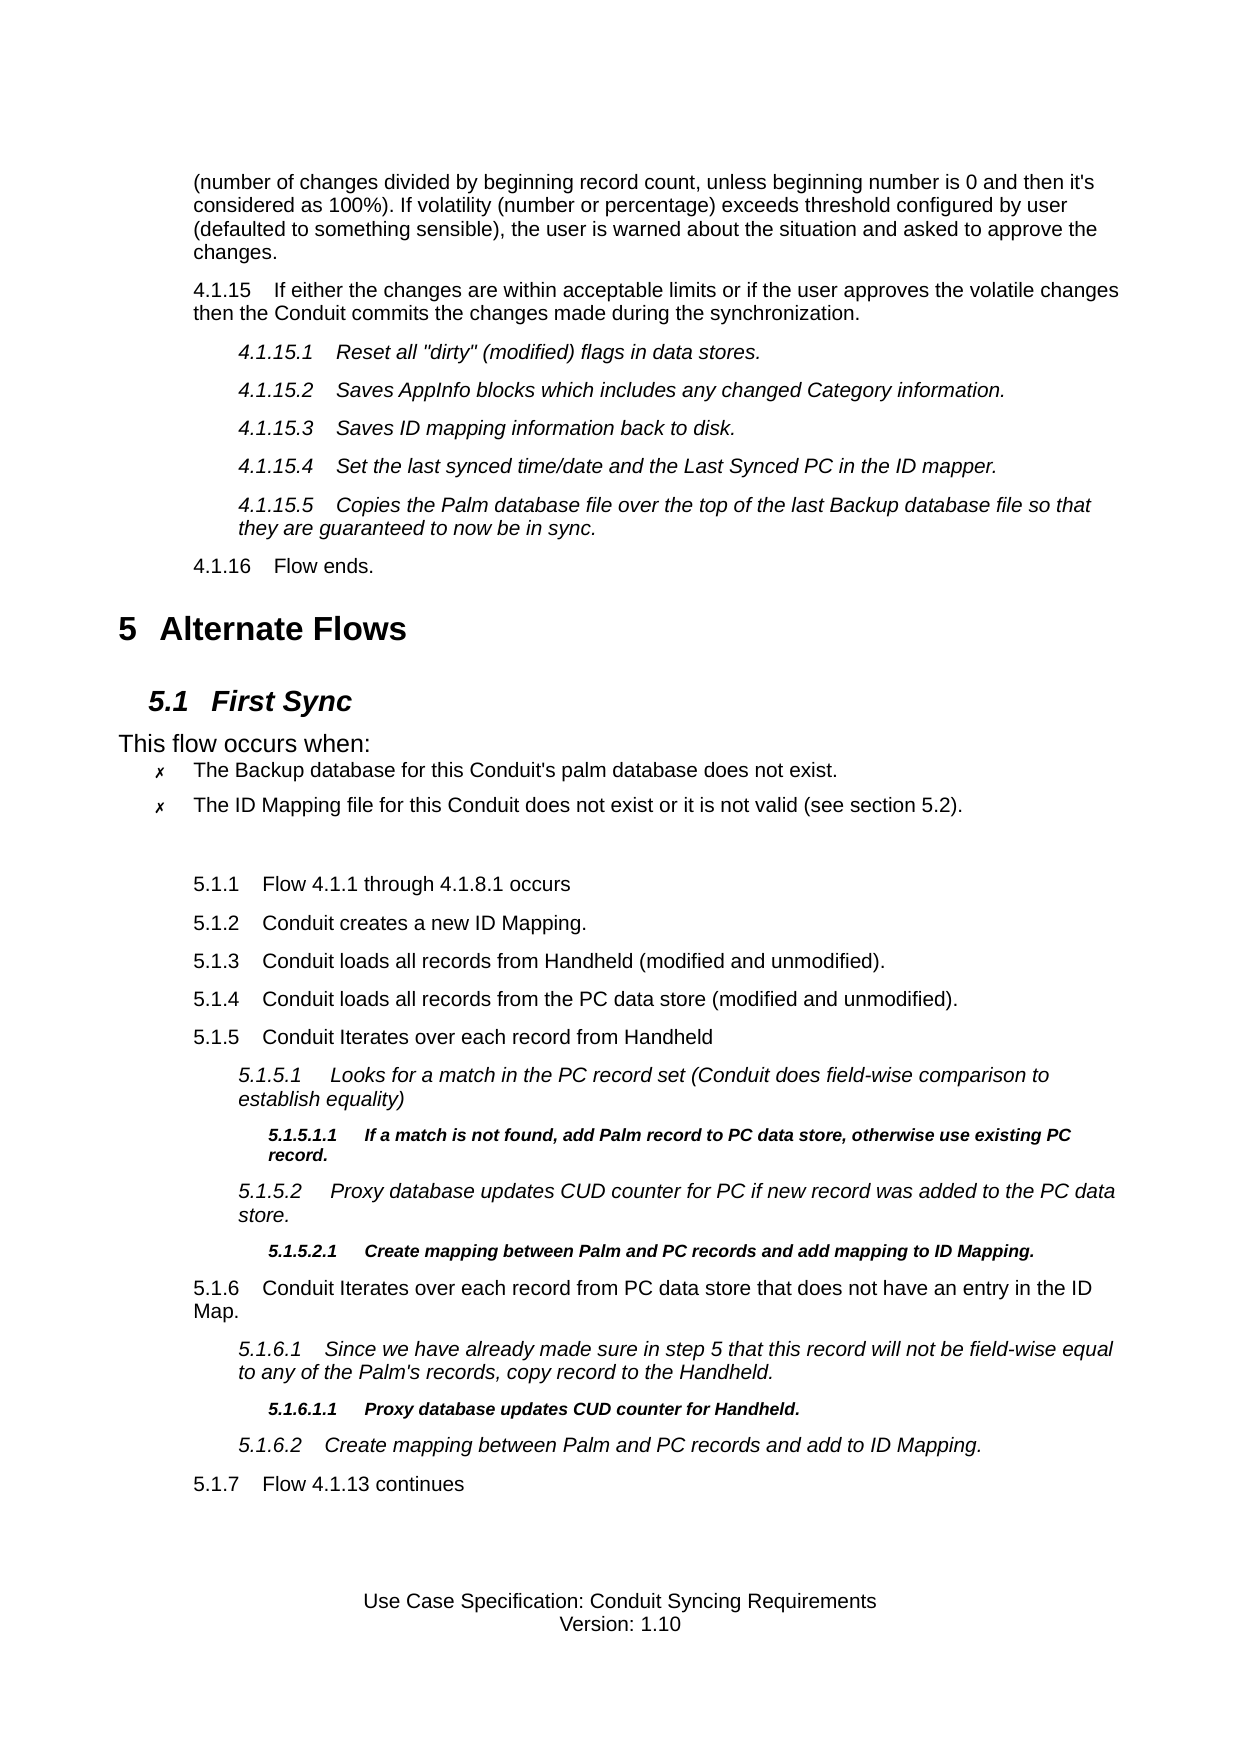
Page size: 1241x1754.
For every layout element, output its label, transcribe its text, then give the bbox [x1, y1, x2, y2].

subtitle Conduit Iterates over each record from PC data store that does not have an entry in the ID Map. [193, 1276, 1122, 1323]
list The Backup database for this Conduit's palm database does not exist. [156, 758, 1122, 781]
subtitle First Sync [148, 685, 1122, 718]
subtitle Flow 4.1.13 continues [193, 1472, 1122, 1495]
subtitle Flow 4.1.1 through 4.1.8.1 occurs [193, 873, 1122, 896]
subtitle Proxy database updates CUD counter for PC if new record was added to the PC data store. [238, 1180, 1122, 1226]
subtitle Looks for a match in the PC record set (Conduit does field-wise comparison to establish equality) [238, 1064, 1122, 1110]
subtitle Conduit loads all records from Handheld (modified and unmodified). [193, 949, 1122, 972]
subtitle Copies the Palm database file over the top of the last Backup database file so that they are guaranteed to now be in sync. [238, 493, 1122, 539]
subtitle Create mapping between Palm and PC records and add to ID Mapping. [238, 1434, 1122, 1457]
subtitle Conduit creates a new ID Mapping. [193, 911, 1122, 934]
subtitle Conduit loads all records from the PC data store (modified and unmodified). [193, 987, 1122, 1011]
subtitle Flow ends. [193, 554, 1122, 578]
text This flow occurs when: [118, 730, 1122, 758]
subtitle (number of changes divided by beginning record count, unless beginning number is 0 and then it's considered as 100%). If volatility (number or percentage) exceeds threshold configured by user (defaulted to something sensible), the user is warned about the situation and asked to approve the changes. [193, 171, 1122, 264]
subtitle Create mapping between Palm and PC records and add mapping to ID Mapping. [268, 1241, 1122, 1261]
subtitle Reset all "dirty" (modified) flags in data stores. [238, 340, 1122, 363]
subtitle Saves AppInfo blocks which includes any changed Category information. [238, 378, 1122, 402]
subtitle If a match is not found, add Palm record to PC data store, otherwise use existing PC record. [268, 1125, 1122, 1165]
subtitle Set the last synced time/date and the Last Synced PC in the ID mapper. [238, 455, 1122, 478]
subtitle Conduit Iterates over each record from Handheld [193, 1026, 1122, 1049]
subtitle Since we have already made sure in step 5 that this record will not be field-wise equal to any of the Palm's records, copy record to the Handheld. [238, 1338, 1122, 1384]
list The ID Mapping file for this Conduit does not exist or it is not valid (see section 5.2). [156, 794, 1122, 817]
subtitle If either the changes are within acceptable limits or if the user approves the volatile changes then the Conduit commits the changes made during the synchronization. [193, 279, 1122, 325]
subtitle Saves ID mapping information back to disk. [238, 417, 1122, 440]
subtitle Proxy database updates CUD counter for Handheld. [268, 1399, 1122, 1419]
subtitle Alternate Flows [118, 610, 1122, 648]
